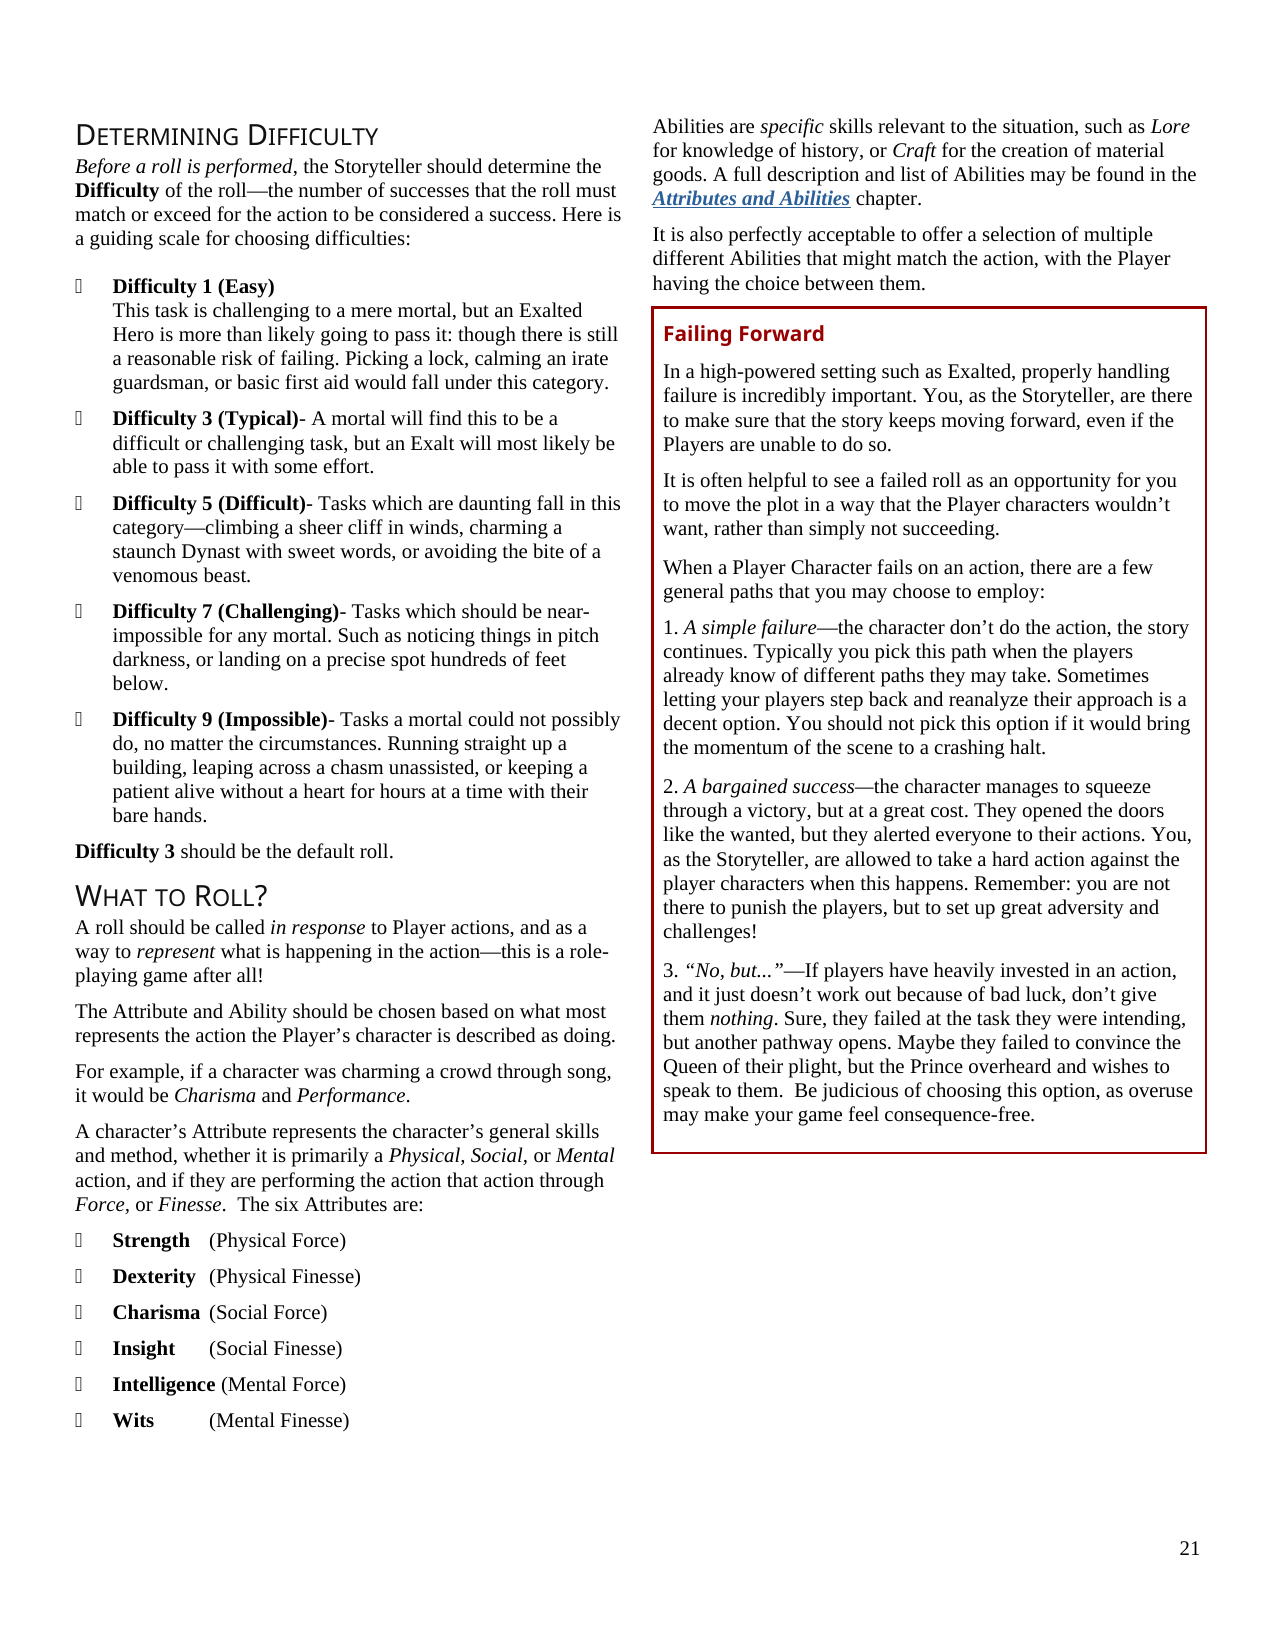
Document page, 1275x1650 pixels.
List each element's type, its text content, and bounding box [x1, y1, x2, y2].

list Charisma (Social Force) [75, 1300, 622, 1324]
text Difficulty 3 should be the default roll. [75, 839, 622, 863]
list Difficulty 1 (Easy) This task is challenging to a mere mortal, but an Exalted Hero is more than likely going to pass it: though there is still a reasonable risk of failing. Picking a lock, calming an irate guardsman, or basic first aid would fall under this category. [75, 274, 622, 394]
text A character’s Attribute represents the character’s general skills and method, whether it is primarily a Physical, Social, or Mental action, and if they are performing the action that action through Force, or Finesse. The six Attributes are: [75, 1119, 622, 1216]
subtitle What to Roll? [75, 875, 622, 915]
subtitle Determining Difficulty [75, 114, 622, 154]
text For example, if a character was charming a crowd through song, it would be Charisma and Performance. [75, 1059, 622, 1107]
list Difficulty 5 (Difficult)- Tasks which are daunting fall in this category—climbing a sheer cliff in winds, charming a staunch Dynast with sweet words, or avoiding the bite of a venomous beast. [75, 491, 622, 587]
list Insight (Social Finesse) [75, 1336, 622, 1360]
list Intelligence (Mental Force) [75, 1372, 622, 1396]
text Abilities are specific skills relevant to the situation, such as Lore for knowledge of history, or Craft for the creation of material goods. A full description and list of Abilities may be found in the Attributes and Abilities chapter. [652, 114, 1200, 210]
list Difficulty 7 (Challenging)- Tasks which should be near-impossible for any mortal. Such as noticing things in pitch darkness, or landing on a precise spot hundreds of feet below. [75, 599, 622, 695]
list Difficulty 3 (Typical)- A mortal will find this to be a difficult or challenging task, but an Exalt will most likely be able to pass it with some effort. [75, 406, 622, 478]
list Dexterity (Physical Finesse) [75, 1264, 622, 1288]
text It is also perfectly acceptable to offer a selection of multiple different Abilities that might match the action, with the Player having the choice between them. [652, 222, 1200, 294]
text Before a roll is performed, the Storyteller should determine the Difficulty of the roll—the number of successes that the roll must match or exceed for the action to be considered a success. Here is a guiding scale for choosing difficulties: [75, 154, 622, 250]
list Difficulty 9 (Impossible)- Tasks a mortal could not possibly do, no matter the circumstances. Running straight up a building, leaping across a chasm unassisted, or keeping a patient alive without a heart for hours at a time with their bare hands. [75, 707, 622, 827]
text A roll should be called in response to Player actions, and as a way to represent what is happening in the action—this is a role-playing game after all! [75, 915, 622, 987]
table_header Failing Forward In a high-powered setting such as Exalted, properly handling failure is incredibly important. You, as the Storyteller, are there to make sure that the story keeps moving forward, even if the Players are unable to do so. It is often helpful to see a failed roll as an opportunity for you to move the plot in a way that the Player characters wouldn’t want, rather than simply not succeeding. When a Player Character fails on an action, there are a few general paths that you may choose to employ: 1. A simple failure—the character don’t do the action, the story continues. Typically you pick this path when the players already know of different paths they may take. Sometimes letting your players step back and reanalyze their approach is a decent option. You should not pick this option if it would bring the momentum of the scene to a crashing halt. 2. A bargained success—the character manages to squeeze through a victory, but at a great cost. They opened the doors like the wanted, but they alerted everyone to their actions. You, as the Storyteller, are allowed to take a hard action against the player characters when this happens. Remember: you are not there to punish the players, but to set up great adversity and challenges! 3. “No, but...”—If players have heavily invested in an action, and it just doesn’t work out because of bad luck, don’t give them nothing. Sure, they failed at the task they were intending, but another pathway opens. Maybe they failed to convince the Queen of their plight, but the Prince overheard and wishes to speak to them. Be judicious of choosing this option, as overuse may make your game feel consequence-free. [654, 309, 1205, 1152]
text The Attribute and Ability should be chosen based on what most represents the action the Player’s character is described as doing. [75, 999, 622, 1047]
list Strength (Physical Force) [75, 1228, 622, 1252]
list Wits (Mental Finesse) [75, 1408, 622, 1432]
